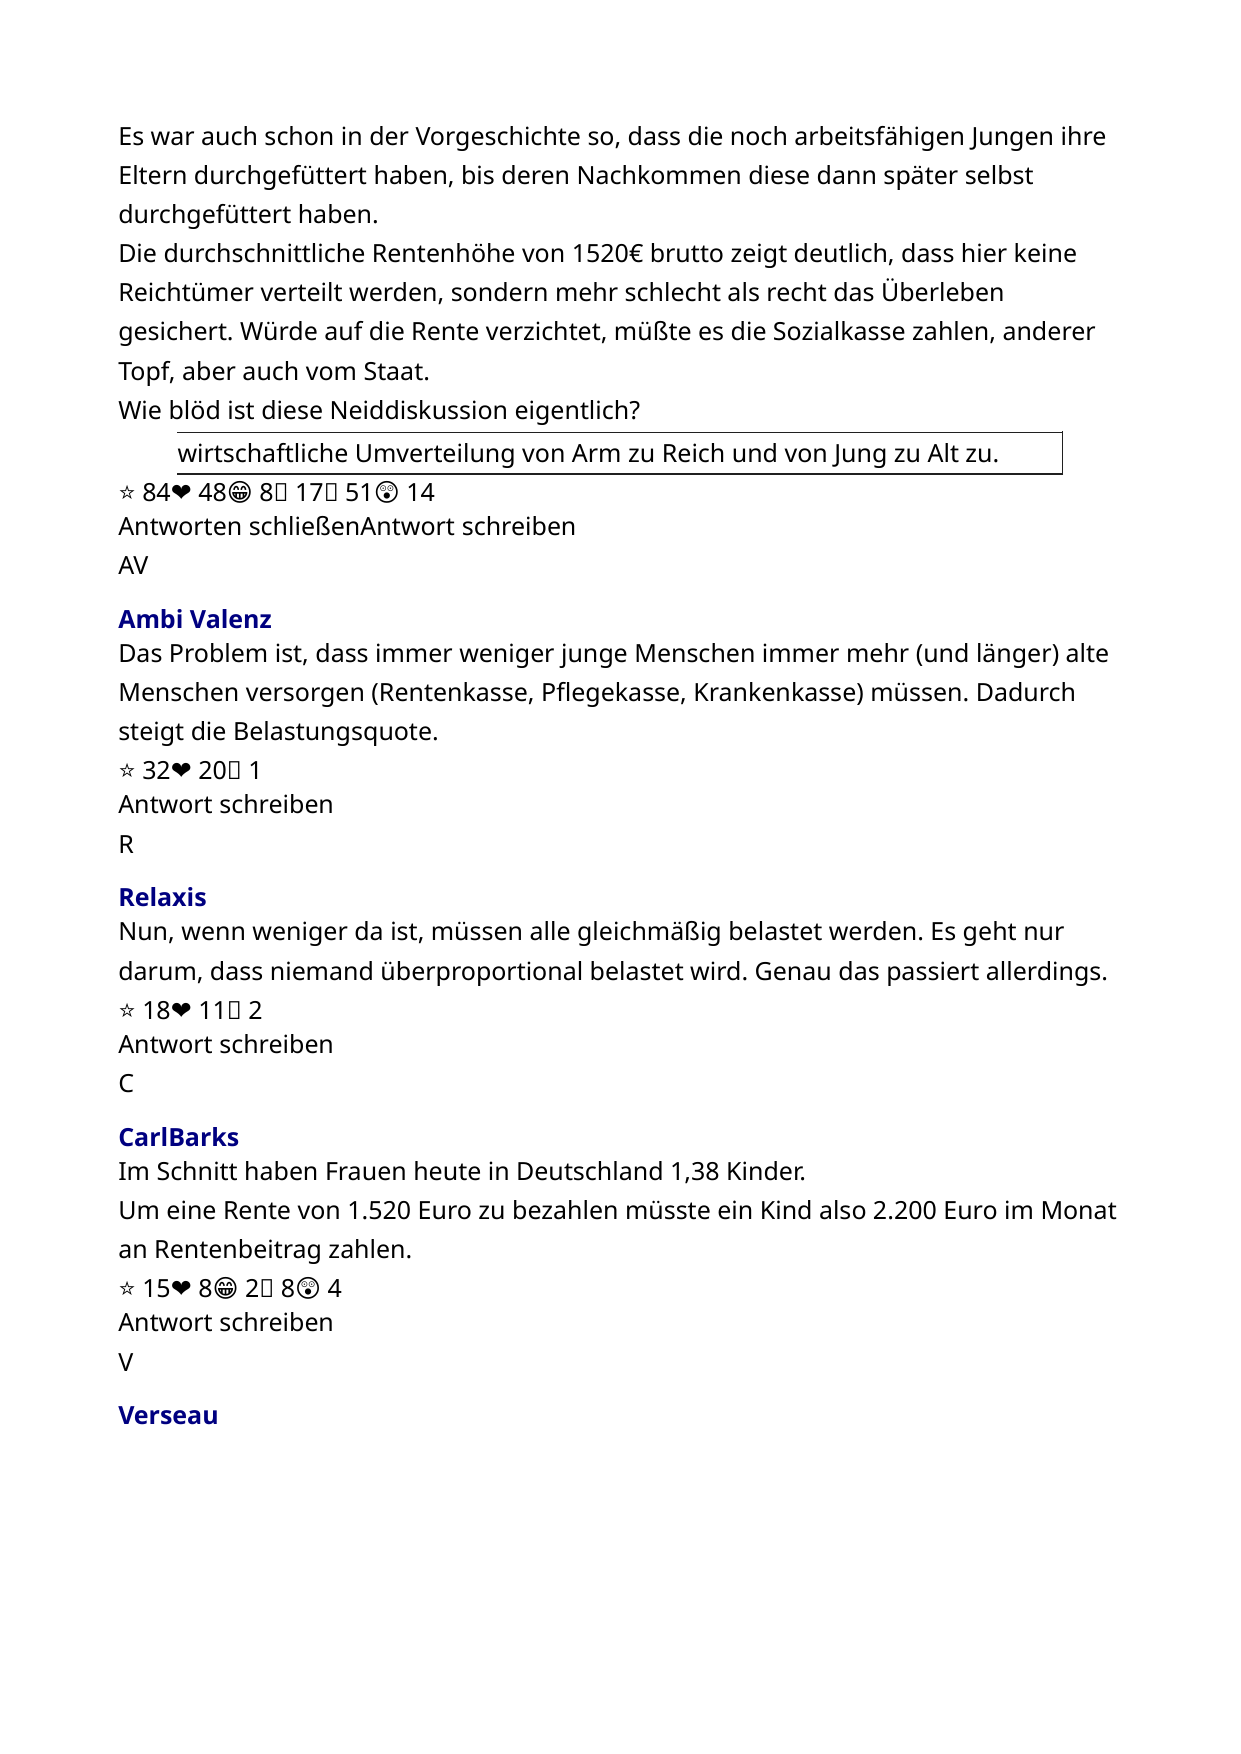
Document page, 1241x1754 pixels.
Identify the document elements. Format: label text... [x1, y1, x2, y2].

text Es war auch schon in der Vorgeschichte so, dass die noch arbeitsfähigen Jungen ihre Eltern durchgefüttert haben, bis deren Nachkommen diese dann später selbst durchgefüttert haben. [118, 118, 1122, 231]
text ⭐️ 18❤️ 11🙁 2 [118, 992, 1122, 1026]
text Antwort schreiben [118, 787, 1122, 821]
text Im Schnitt haben Frauen heute in Deutschland 1,38 Kinder. [118, 1153, 1122, 1187]
subtitle Ambi Valenz [118, 601, 1122, 636]
text Antwort schreiben [118, 1026, 1122, 1061]
subtitle CarlBarks [118, 1119, 1122, 1153]
text R [118, 826, 1122, 860]
text V [118, 1344, 1122, 1378]
text Nun, wenn weniger da ist, müssen alle gleichmäßig belastet werden. Es geht nur darum, dass niemand überproportional belastet wird. Genau das passiert allerdings. [118, 914, 1122, 987]
text Um eine Rente von 1.520 Euro zu bezahlen müsste ein Kind also 2.200 Euro im Monat an Rentenbeitrag zahlen. [118, 1193, 1122, 1266]
text ⭐️ 84❤️ 48😁 8🙁 17🤨 51😲 14 [118, 474, 1122, 508]
text wirtschaftliche Umverteilung von Arm zu Reich und von Jung zu Alt zu. [177, 433, 1062, 473]
subtitle Relaxis [118, 880, 1122, 914]
subtitle Verseau [118, 1398, 1122, 1432]
text ⭐️ 15❤️ 8😁 2🤨 8😲 4 [118, 1271, 1122, 1305]
text Das Problem ist, dass immer weniger junge Menschen immer mehr (und länger) alte Menschen versorgen (Rentenkasse, Pflegekasse, Krankenkasse) müssen. Dadurch steigt die Belastungsquote. [118, 636, 1122, 748]
text Die durchschnittliche Rentenhöhe von 1520€ brutto zeigt deutlich, dass hier keine Reichtümer verteilt werden, sondern mehr schlecht als recht das Überleben gesichert. Würde auf die Rente verzichtet, müßte es die Sozialkasse zahlen, anderer Topf, aber auch vom Staat. [118, 236, 1122, 387]
text C [118, 1066, 1122, 1100]
text Wie blöd ist diese Neiddiskussion eigentlich? [118, 392, 1122, 426]
text ⭐️ 32❤️ 20🙁 1 [118, 753, 1122, 787]
text AV [118, 548, 1122, 582]
text Antwort schreiben [118, 1305, 1122, 1339]
text Antworten schließenAntwort schreiben [118, 508, 1122, 543]
